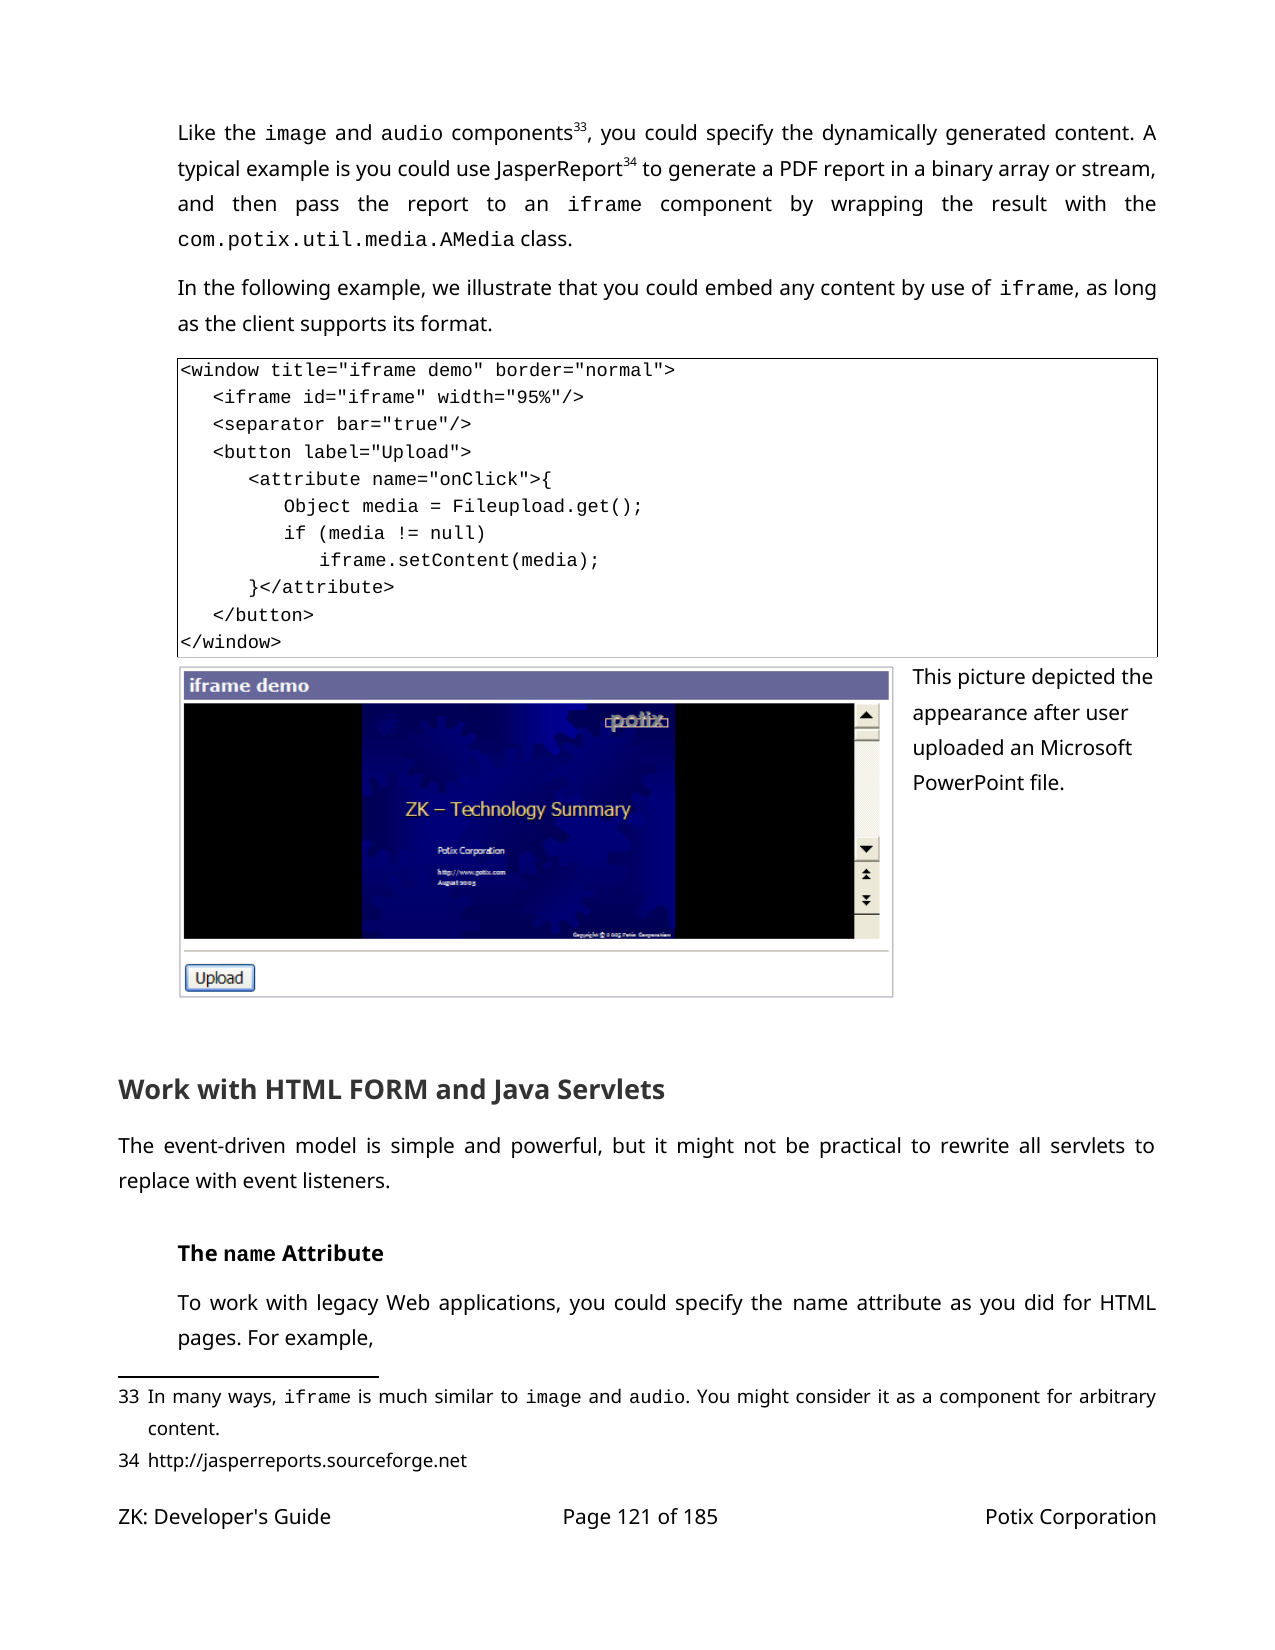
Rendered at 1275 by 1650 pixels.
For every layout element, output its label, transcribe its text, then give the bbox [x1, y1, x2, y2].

text Like the image and audio components, you could specify the dynamically generated content. A typical example is you could use JasperReport to generate a PDF report in a binary array or stream, and then pass the report to an iframe component by wrapping the result with the com.potix.util.media.AMedia class. [177, 118, 1157, 253]
text In many ways, iframe is much similar to image and audio. You might consider it as a component for arbitrary content. [118, 1383, 1157, 1441]
text In the following example, we illustrate that you could embed any content by use of iframe, as long as the client supports its format. [177, 273, 1157, 337]
text <window title="iframe demo" border="normal"> [178, 359, 1157, 382]
text <button label="Upload"> [178, 439, 1157, 464]
text The event-driven model is simple and powerful, but it might not be practical to rewrite all servlets to replace with event listeners. [118, 1131, 1157, 1195]
table_header [898, 663, 912, 1000]
text }</attribute> [178, 575, 1157, 600]
text iframe.setContent(media); [178, 548, 1157, 572]
text </button> [178, 603, 1157, 627]
text <separator bar="true"/> [178, 412, 1157, 437]
subtitle The name Attribute [177, 1237, 1157, 1267]
text http://jasperreports.sourceforge.net [118, 1447, 1157, 1473]
text <iframe id="iframe" width="95%"/> [178, 385, 1157, 409]
subtitle Work with HTML FORM and Java Servlets [118, 1071, 1157, 1108]
table_header This picture depicted the appearance after user uploaded an Microsoft PowerPoint file. [912, 663, 1156, 1000]
text </window> [178, 630, 1157, 657]
text To work with legacy Web applications, you could specify the name attribute as you did for HTML pages. For example, [177, 1288, 1157, 1352]
text if (media != null) [178, 521, 1157, 545]
text <attribute name="onClick">{ [178, 467, 1157, 491]
text Object media = Fileupload.get(); [178, 494, 1157, 518]
picture [177, 662, 898, 1001]
